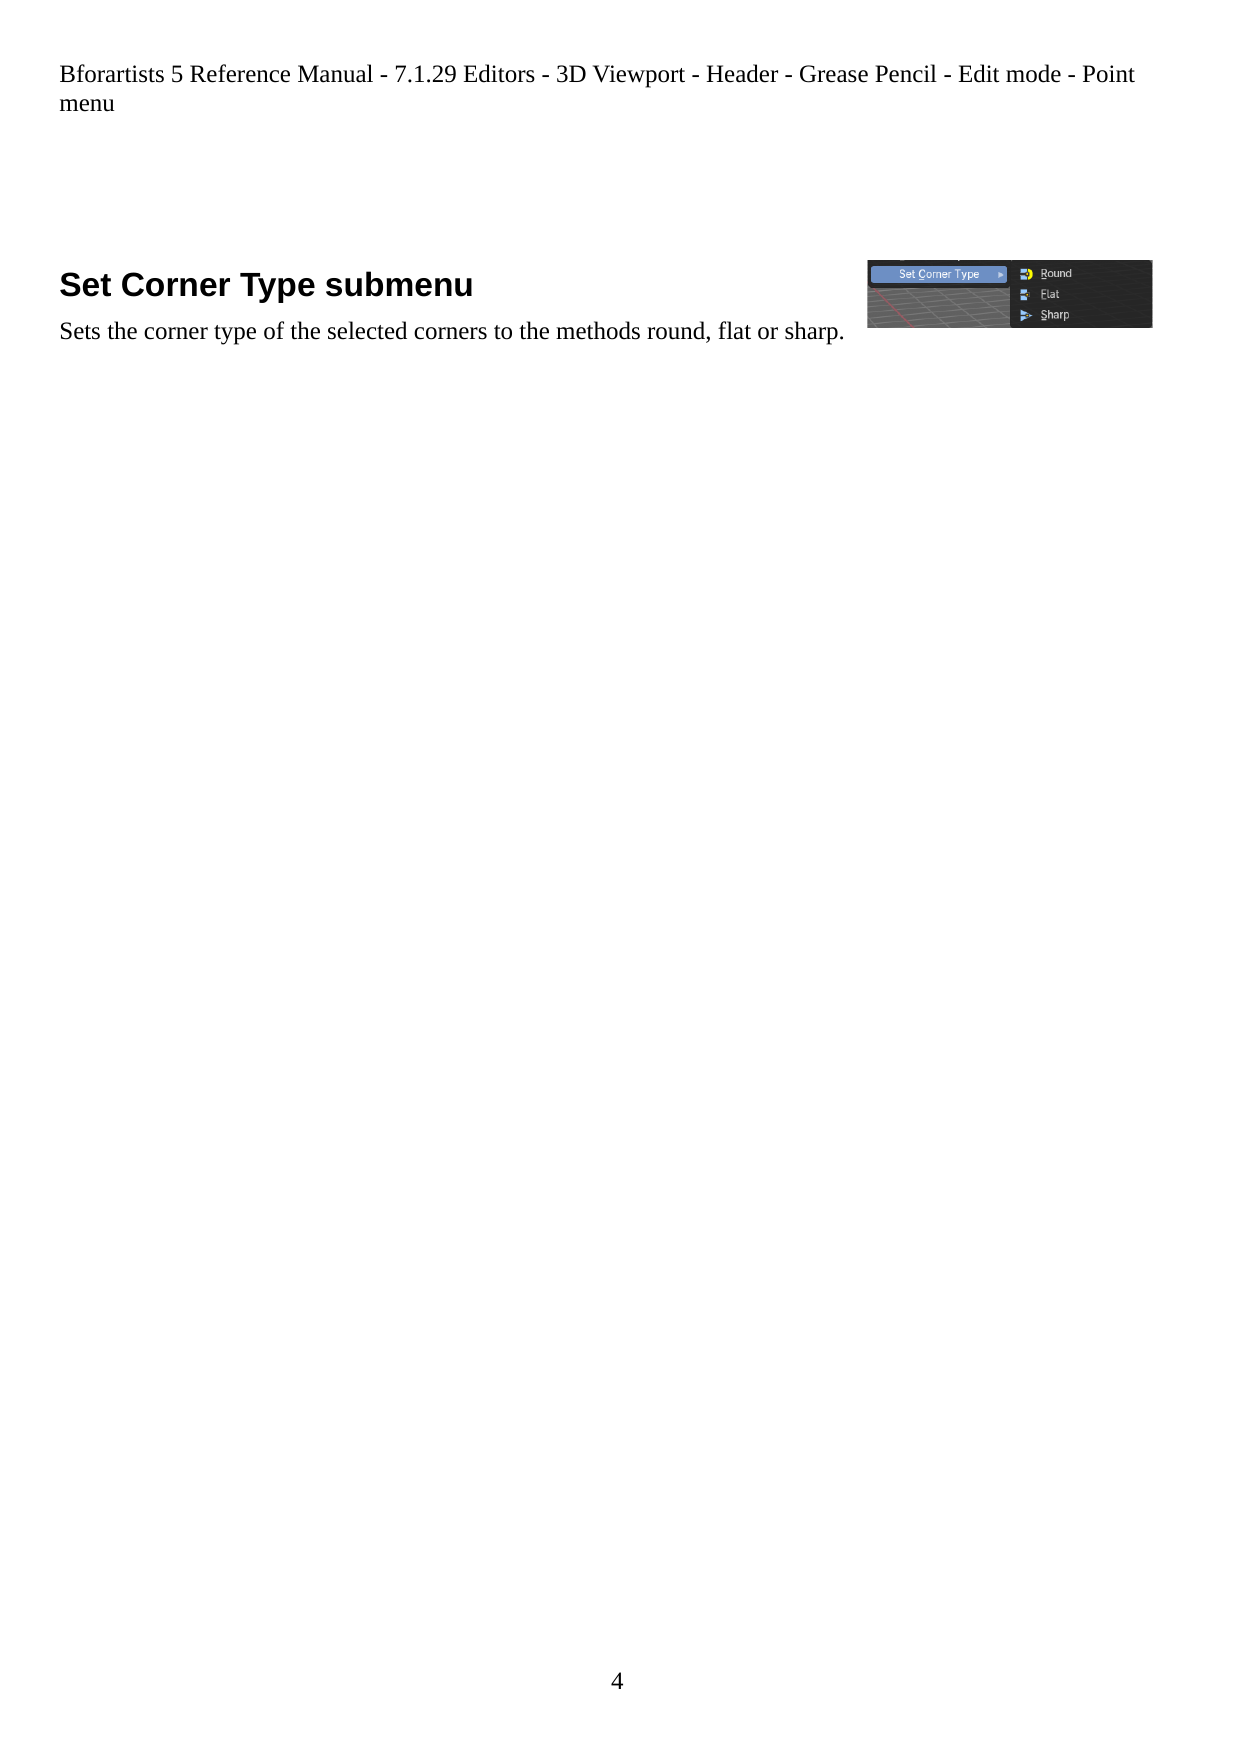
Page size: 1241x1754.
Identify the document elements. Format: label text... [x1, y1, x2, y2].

picture [867, 260, 1153, 328]
subtitle Set Corner Type submenu [59, 265, 867, 304]
subtitle [1153, 265, 1181, 304]
text Sets the corner type of the selected corners to the methods round, flat or sharp. [59, 316, 1181, 345]
